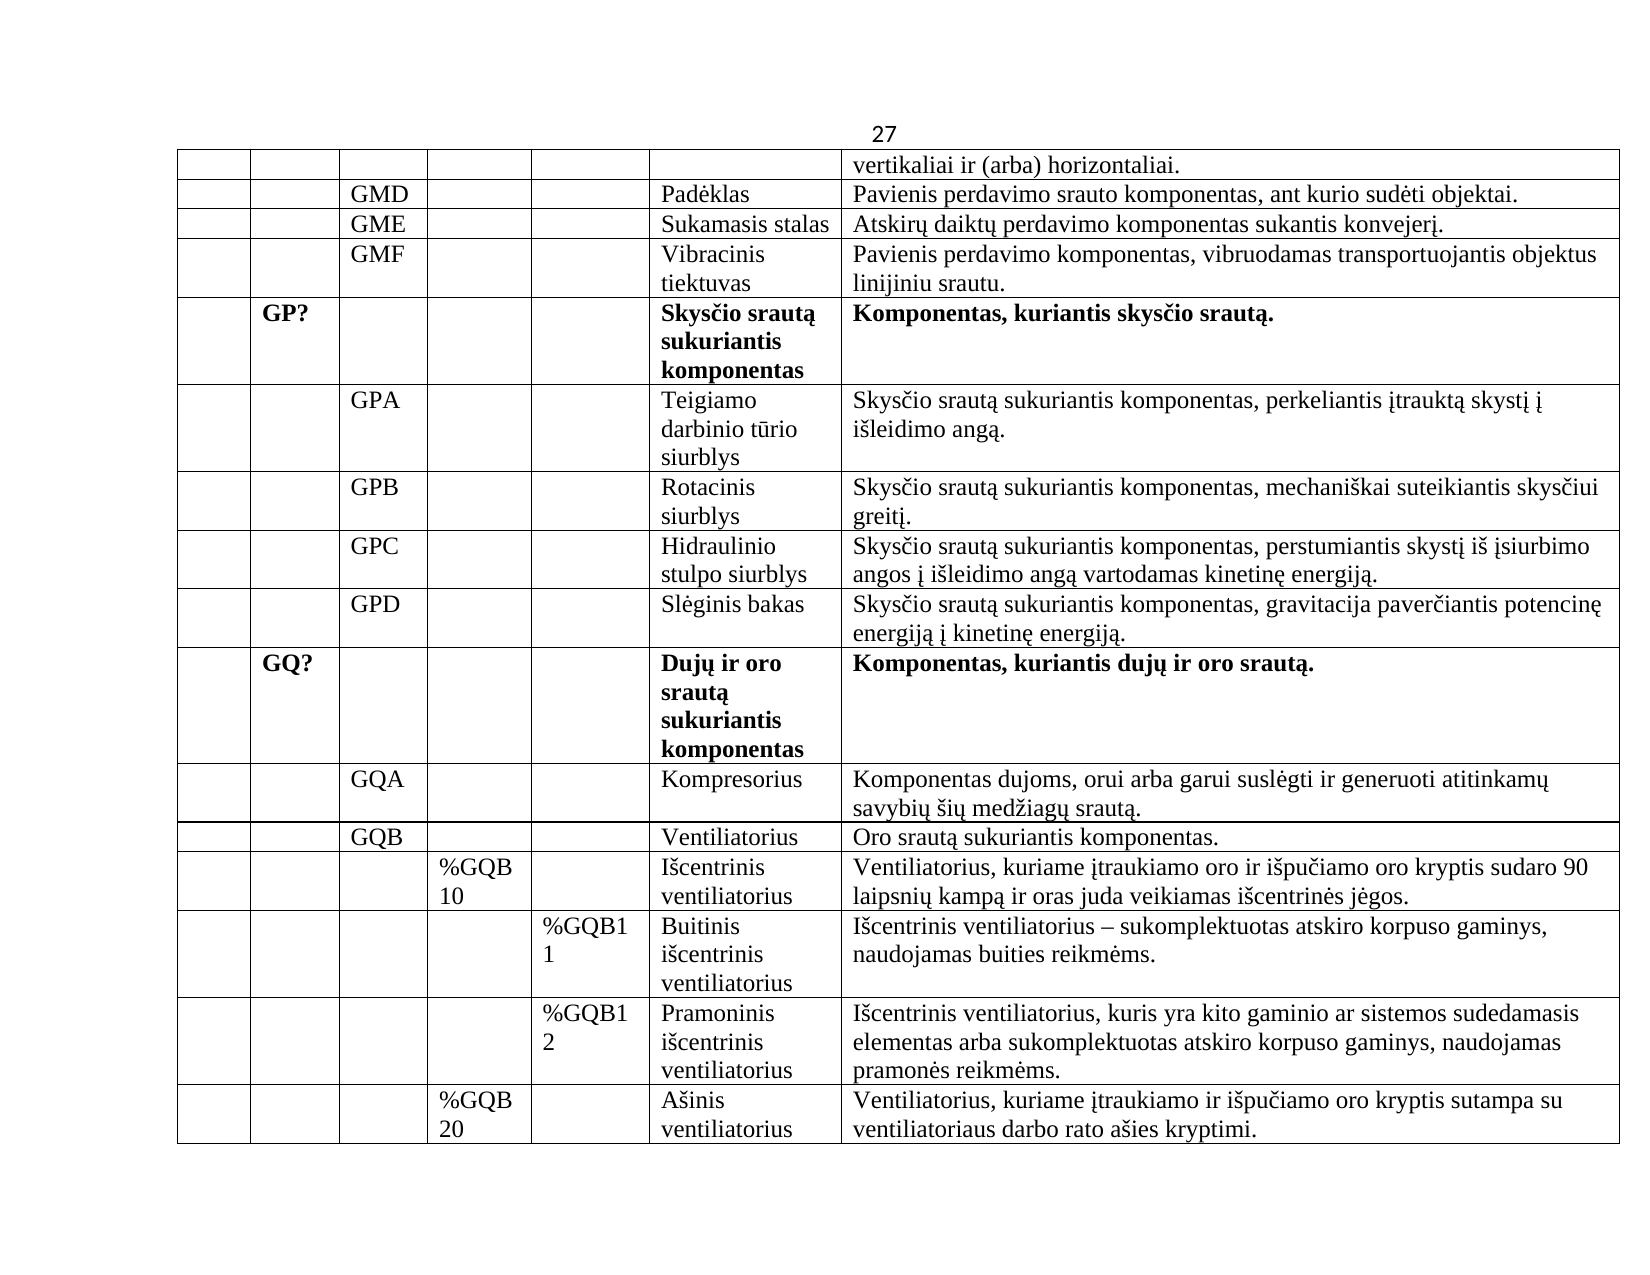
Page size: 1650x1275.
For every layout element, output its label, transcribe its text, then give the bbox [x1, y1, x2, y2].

table_cell Teigiamo darbinio tūrio siurblys [650, 385, 841, 471]
table_cell [428, 823, 531, 851]
table_cell Ventiliatorius, kuriame įtraukiamo ir išpučiamo oro kryptis sutampa su ventiliatoriaus darbo rato ašies kryptimi. [842, 1085, 1619, 1143]
table_cell [428, 180, 531, 208]
table_cell Vibracinis tiektuvas [650, 239, 841, 297]
table_cell [532, 823, 649, 851]
table_cell [178, 589, 250, 647]
table_cell [178, 852, 250, 910]
table_cell GQB [340, 823, 427, 851]
table_cell [178, 1085, 250, 1143]
table_cell [532, 648, 649, 763]
table_cell [428, 998, 531, 1084]
table_cell [251, 385, 339, 471]
table_cell Pavienis perdavimo srauto komponentas, ant kurio sudėti objektai. [842, 180, 1619, 208]
table_cell [428, 911, 531, 997]
table_cell %GQB12 [532, 998, 649, 1084]
table_cell Išcentrinis ventiliatorius, kuris yra kito gaminio ar sistemos sudedamasis elementas arba sukomplektuotas atskiro korpuso gaminys, naudojamas pramonės reikmėms. [842, 998, 1619, 1084]
table_cell [428, 239, 531, 297]
table_cell [428, 385, 531, 471]
table_cell [532, 239, 649, 297]
table_cell [532, 472, 649, 530]
table_cell [428, 298, 531, 384]
table_cell vertikaliai ir (arba) horizontaliai. [842, 150, 1619, 178]
table_cell [532, 180, 649, 208]
table_cell [251, 150, 339, 178]
table_cell [340, 648, 427, 763]
table_cell [532, 298, 649, 384]
table_cell [178, 239, 250, 297]
table_cell Skysčio srautą sukuriantis komponentas, perkeliantis įtrauktą skystį į išleidimo angą. [842, 385, 1619, 471]
table_cell GP? [251, 298, 339, 384]
table_cell %GQB11 [532, 911, 649, 997]
table_cell Rotacinis siurblys [650, 472, 841, 530]
table_cell Kompresorius [650, 764, 841, 821]
table_cell Atskirų daiktų perdavimo komponentas sukantis konvejerį. [842, 209, 1619, 238]
table_cell [251, 852, 339, 910]
table_cell [178, 764, 250, 821]
table_cell [532, 385, 649, 471]
table_cell GPA [340, 385, 427, 471]
table_cell [532, 1085, 649, 1143]
table_cell [178, 648, 250, 763]
table_cell Sukamasis stalas [650, 209, 841, 238]
table_cell [178, 180, 250, 208]
table_cell GME [340, 209, 427, 238]
table_cell GQ? [251, 648, 339, 763]
table_cell [428, 209, 531, 238]
table_cell Slėginis bakas [650, 589, 841, 647]
table_cell [178, 823, 250, 851]
table_cell [340, 1085, 427, 1143]
table_cell GPC [340, 531, 427, 588]
table_cell [428, 589, 531, 647]
table_cell [251, 239, 339, 297]
table_cell [428, 472, 531, 530]
table_cell [650, 150, 841, 178]
table_cell Dujų ir oro srautą sukuriantis komponentas [650, 648, 841, 763]
table_cell [428, 150, 531, 178]
table_cell [178, 998, 250, 1084]
table_cell Ventiliatorius, kuriame įtraukiamo oro ir išpučiamo oro kryptis sudaro 90 laipsnių kampą ir oras juda veikiamas išcentrinės jėgos. [842, 852, 1619, 910]
table_cell [532, 852, 649, 910]
table_cell Padėklas [650, 180, 841, 208]
table_cell [178, 385, 250, 471]
table_cell Ašinis ventiliatorius [650, 1085, 841, 1143]
table_cell [532, 209, 649, 238]
table_cell [428, 764, 531, 821]
table_cell [178, 298, 250, 384]
table_cell [251, 209, 339, 238]
table_cell [251, 472, 339, 530]
table_cell Komponentas, kuriantis skysčio srautą. [842, 298, 1619, 384]
table_cell [251, 1085, 339, 1143]
table_cell GQA [340, 764, 427, 821]
table_cell GPD [340, 589, 427, 647]
table_cell %GQB20 [428, 1085, 531, 1143]
table_cell Pramoninis išcentrinis ventiliatorius [650, 998, 841, 1084]
table_cell [251, 823, 339, 851]
table_cell [178, 911, 250, 997]
table_cell [532, 764, 649, 821]
table_cell [532, 589, 649, 647]
table_cell [251, 589, 339, 647]
table_cell [251, 911, 339, 997]
table_cell Komponentas, kuriantis dujų ir oro srautą. [842, 648, 1619, 763]
table_cell GMD [340, 180, 427, 208]
table_cell Skysčio srautą sukuriantis komponentas, mechaniškai suteikiantis skysčiui greitį. [842, 472, 1619, 530]
table_cell Hidraulinio stulpo siurblys [650, 531, 841, 588]
table_cell [340, 298, 427, 384]
table_cell [251, 531, 339, 588]
table_cell Pavienis perdavimo komponentas, vibruodamas transportuojantis objektus linijiniu srautu. [842, 239, 1619, 297]
table_cell Komponentas dujoms, orui arba garui suslėgti ir generuoti atitinkamų savybių šių medžiagų srautą. [842, 764, 1619, 821]
table_cell Skysčio srautą sukuriantis komponentas, gravitacija paverčiantis potencinę energiją į kinetinę energiją. [842, 589, 1619, 647]
table_cell [532, 150, 649, 178]
table_cell %GQB10 [428, 852, 531, 910]
table_cell [340, 852, 427, 910]
table_cell Išcentrinis ventiliatorius [650, 852, 841, 910]
table_cell [340, 150, 427, 178]
table_cell GMF [340, 239, 427, 297]
table_cell [178, 531, 250, 588]
table_cell Skysčio srautą sukuriantis komponentas, perstumiantis skystį iš įsiurbimo angos į išleidimo angą vartodamas kinetinę energiją. [842, 531, 1619, 588]
table_cell [340, 911, 427, 997]
table_cell [428, 648, 531, 763]
table_cell Ventiliatorius [650, 823, 841, 851]
table_cell Skysčio srautą sukuriantis komponentas [650, 298, 841, 384]
table_cell Išcentrinis ventiliatorius – sukomplektuotas atskiro korpuso gaminys, naudojamas buities reikmėms. [842, 911, 1619, 997]
table_cell [532, 531, 649, 588]
table_cell Buitinis išcentrinis ventiliatorius [650, 911, 841, 997]
table_cell [251, 180, 339, 208]
table_cell [251, 764, 339, 821]
table_cell [340, 998, 427, 1084]
table_cell GPB [340, 472, 427, 530]
table_cell Oro srautą sukuriantis komponentas. [842, 823, 1619, 851]
table_cell [428, 531, 531, 588]
table_cell [251, 998, 339, 1084]
table_cell [178, 150, 250, 178]
table_cell [178, 209, 250, 238]
table_cell [178, 472, 250, 530]
